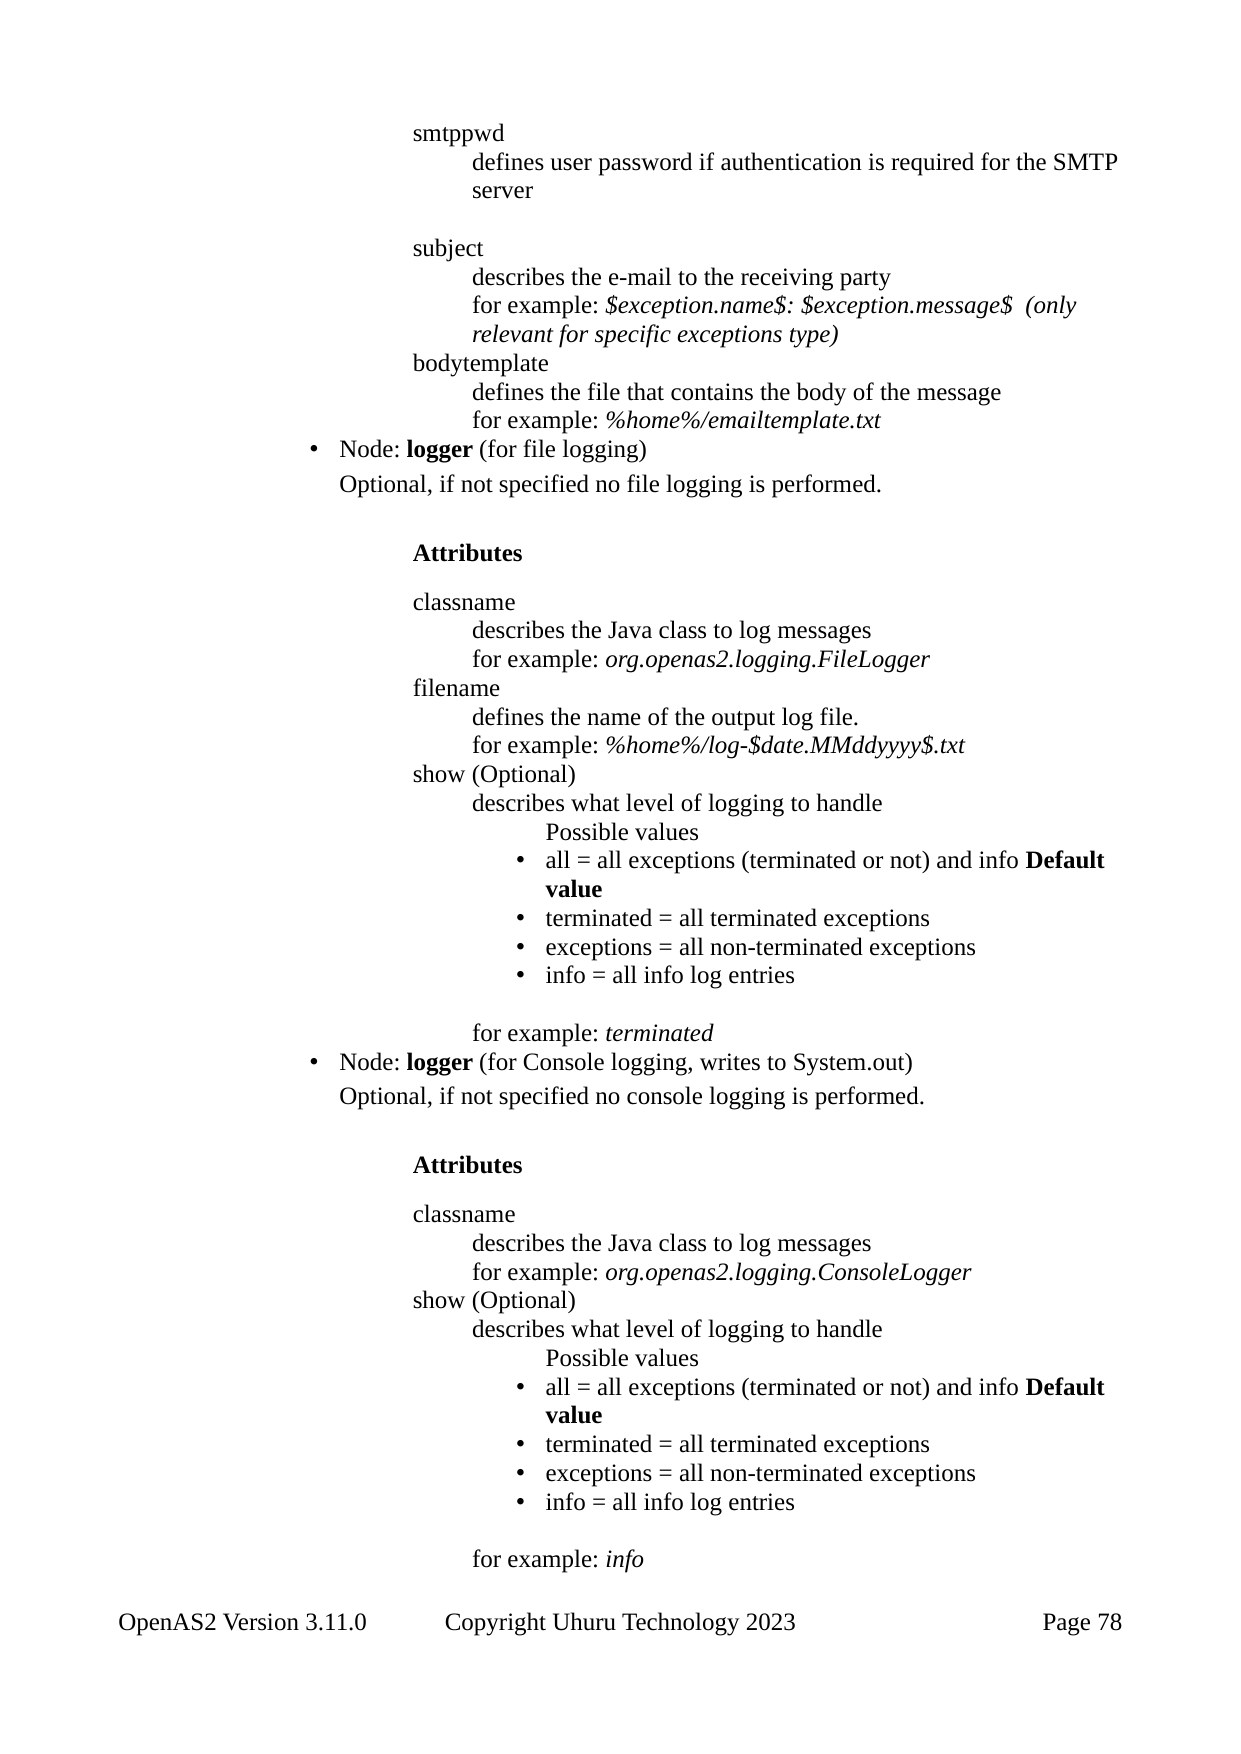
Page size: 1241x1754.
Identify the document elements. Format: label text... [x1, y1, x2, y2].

list info = all info log entries [516, 1487, 1122, 1516]
list Attributes [383, 1116, 1122, 1179]
subtitle bodytemplate [383, 348, 1122, 377]
list defines the name of the output log file. for example: %home%/log-$date.MMddyyyy$.txt [442, 702, 1122, 759]
list terminated = all terminated exceptions [516, 903, 1122, 932]
list describes the Java class to log messages for example: org.openas2.logging.FileLogger [442, 616, 1122, 673]
list Possible values [516, 817, 1122, 846]
list for example: info [442, 1516, 1122, 1573]
list describes what level of logging to handle [442, 788, 1122, 817]
list all = all exceptions (terminated or not) and info Default value [516, 846, 1122, 903]
list Possible values [516, 1343, 1122, 1372]
list describes the e-mail to the receiving party for example: $exception.name$: $exception.message$ (only relevant for specific exceptions type) [442, 262, 1122, 348]
subtitle subject [383, 233, 1122, 262]
list describes what level of logging to handle [442, 1314, 1122, 1343]
list Attributes [383, 503, 1122, 567]
list Node: logger (for Console logging, writes to System.out) Optional, if not specified no console logging is performed. [309, 1047, 1122, 1110]
subtitle classname [383, 587, 1122, 616]
list exceptions = all non-terminated exceptions [516, 932, 1122, 961]
subtitle filename [383, 673, 1122, 702]
subtitle classname [383, 1199, 1122, 1228]
list for example: terminated [442, 989, 1122, 1047]
list describes the Java class to log messages for example: org.openas2.logging.ConsoleLogger [442, 1228, 1122, 1286]
list all = all exceptions (terminated or not) and info Default value [516, 1372, 1122, 1429]
subtitle smtppwd [383, 118, 1122, 147]
list terminated = all terminated exceptions [516, 1429, 1122, 1458]
list defines the file that contains the body of the message for example: %home%/emailtemplate.txt [442, 377, 1122, 434]
list exceptions = all non-terminated exceptions [516, 1458, 1122, 1487]
list defines user password if authentication is required for the SMTP server [442, 147, 1122, 233]
subtitle show (Optional) [383, 759, 1122, 788]
list info = all info log entries [516, 961, 1122, 989]
subtitle show (Optional) [383, 1286, 1122, 1314]
list Node: logger (for file logging) Optional, if not specified no file logging is performed. [309, 434, 1122, 498]
